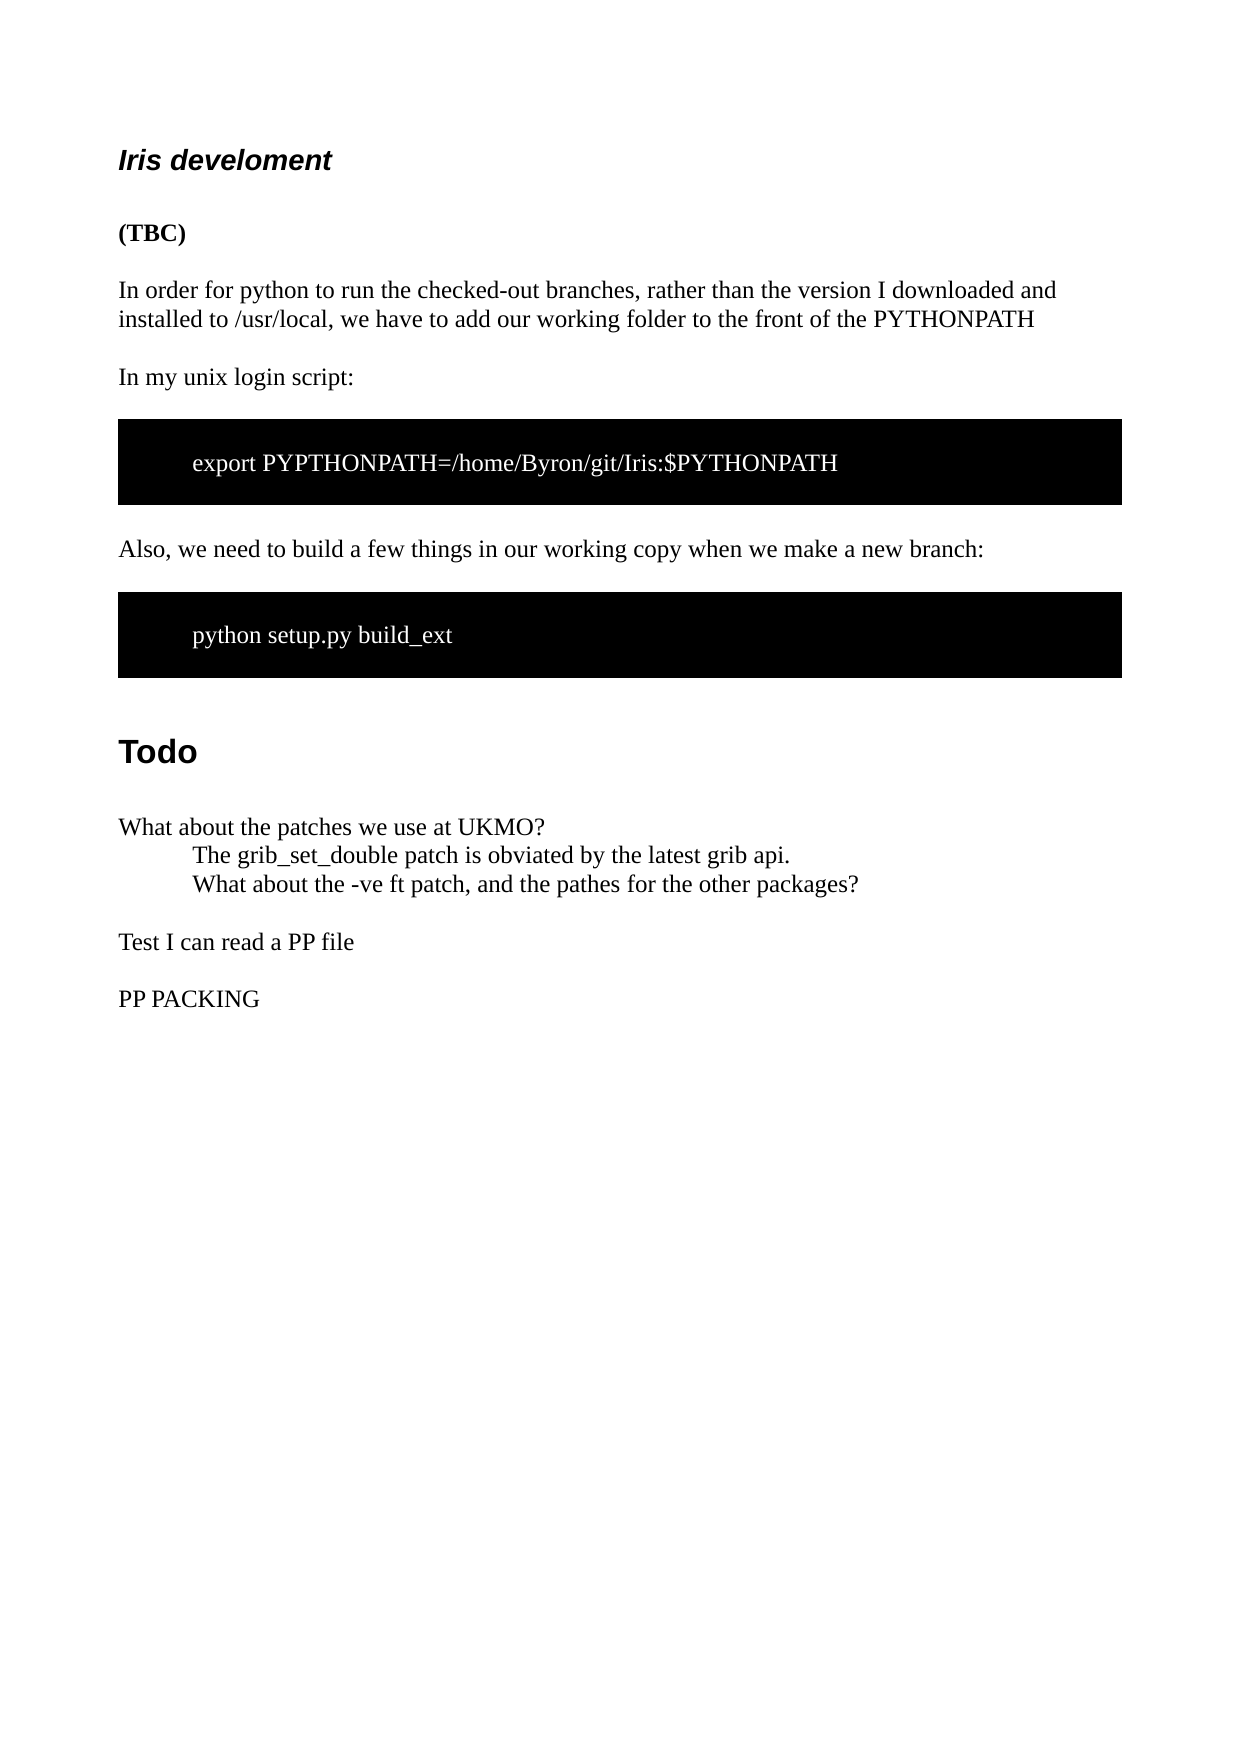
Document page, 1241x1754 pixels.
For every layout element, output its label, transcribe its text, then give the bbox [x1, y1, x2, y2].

text Test I can read a PP file [118, 927, 1122, 955]
text In order for python to run the checked-out branches, rather than the version I downloaded and installed to /usr/local, we have to add our working folder to the front of the PYTHONPATH [118, 275, 1122, 333]
text The grib_set_double patch is obviated by the latest grib api. [118, 840, 1122, 869]
text Also, we need to build a few things in our working copy when we make a new branch: [118, 534, 1122, 563]
text python setup.py build_ext [118, 620, 1122, 649]
text In my unix login script: [118, 362, 1122, 390]
text What about the patches we use at UKMO? [118, 812, 1122, 840]
subtitle Iris develoment [118, 143, 1122, 177]
text (TBC) [118, 218, 1122, 247]
text What about the -ve ft patch, and the pathes for the other packages? [118, 869, 1122, 898]
text export PYPTHONPATH=/home/Byron/git/Iris:$PYTHONPATH [118, 448, 1122, 477]
text PP PACKING [118, 984, 1122, 1013]
subtitle Todo [118, 732, 1122, 770]
